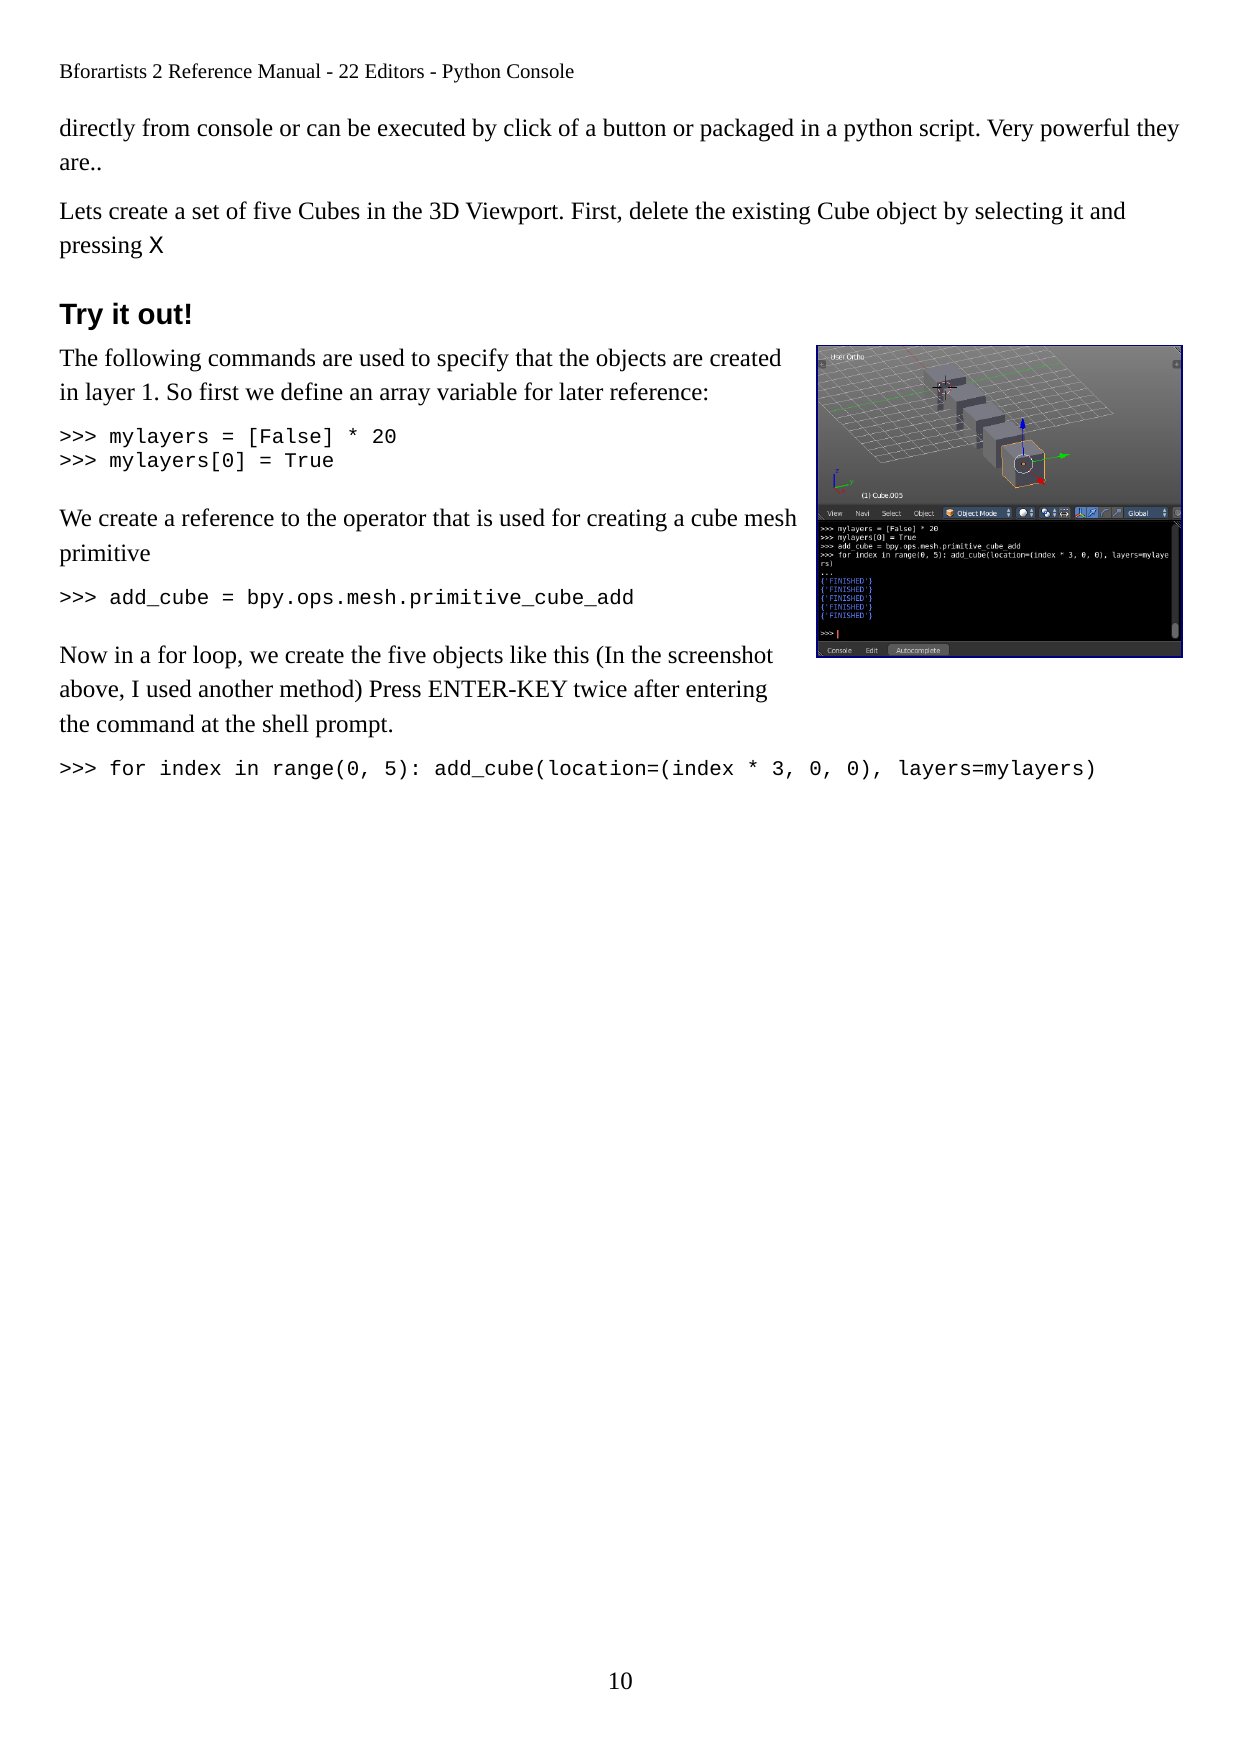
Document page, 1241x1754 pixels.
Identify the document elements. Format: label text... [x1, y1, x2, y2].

text Now in a for loop, we create the five objects like this (In the screenshot above, I used another method) Press ENTER-KEY twice after entering the command at the shell prompt. [59, 640, 1181, 738]
subtitle Try it out! [59, 297, 1181, 331]
text We create a reference to the operator that is used for creating a cube mesh primitive [59, 503, 816, 567]
text >>> add_cube = bpy.ops.mesh.primitive_cube_add [59, 587, 816, 611]
text The following commands are used to specify that the objects are created in layer 1. So first we define an array variable for later reference: [59, 343, 1181, 406]
picture [818, 346, 1181, 656]
text directly from console or can be executed by click of a button or packaged in a python script. Very powerful they are.. [59, 113, 1181, 176]
text Lets create a set of five Cubes in the 3D Viewport. First, delete the existing Cube object by selecting it and pressing X [59, 196, 1181, 261]
text >>> for index in range(0, 5): add_cube(location=(index * 3, 0, 0), layers=mylayers) [59, 758, 1181, 782]
text >>> mylayers = [False] * 20 [59, 427, 816, 450]
text >>> mylayers[0] = True [59, 450, 816, 474]
